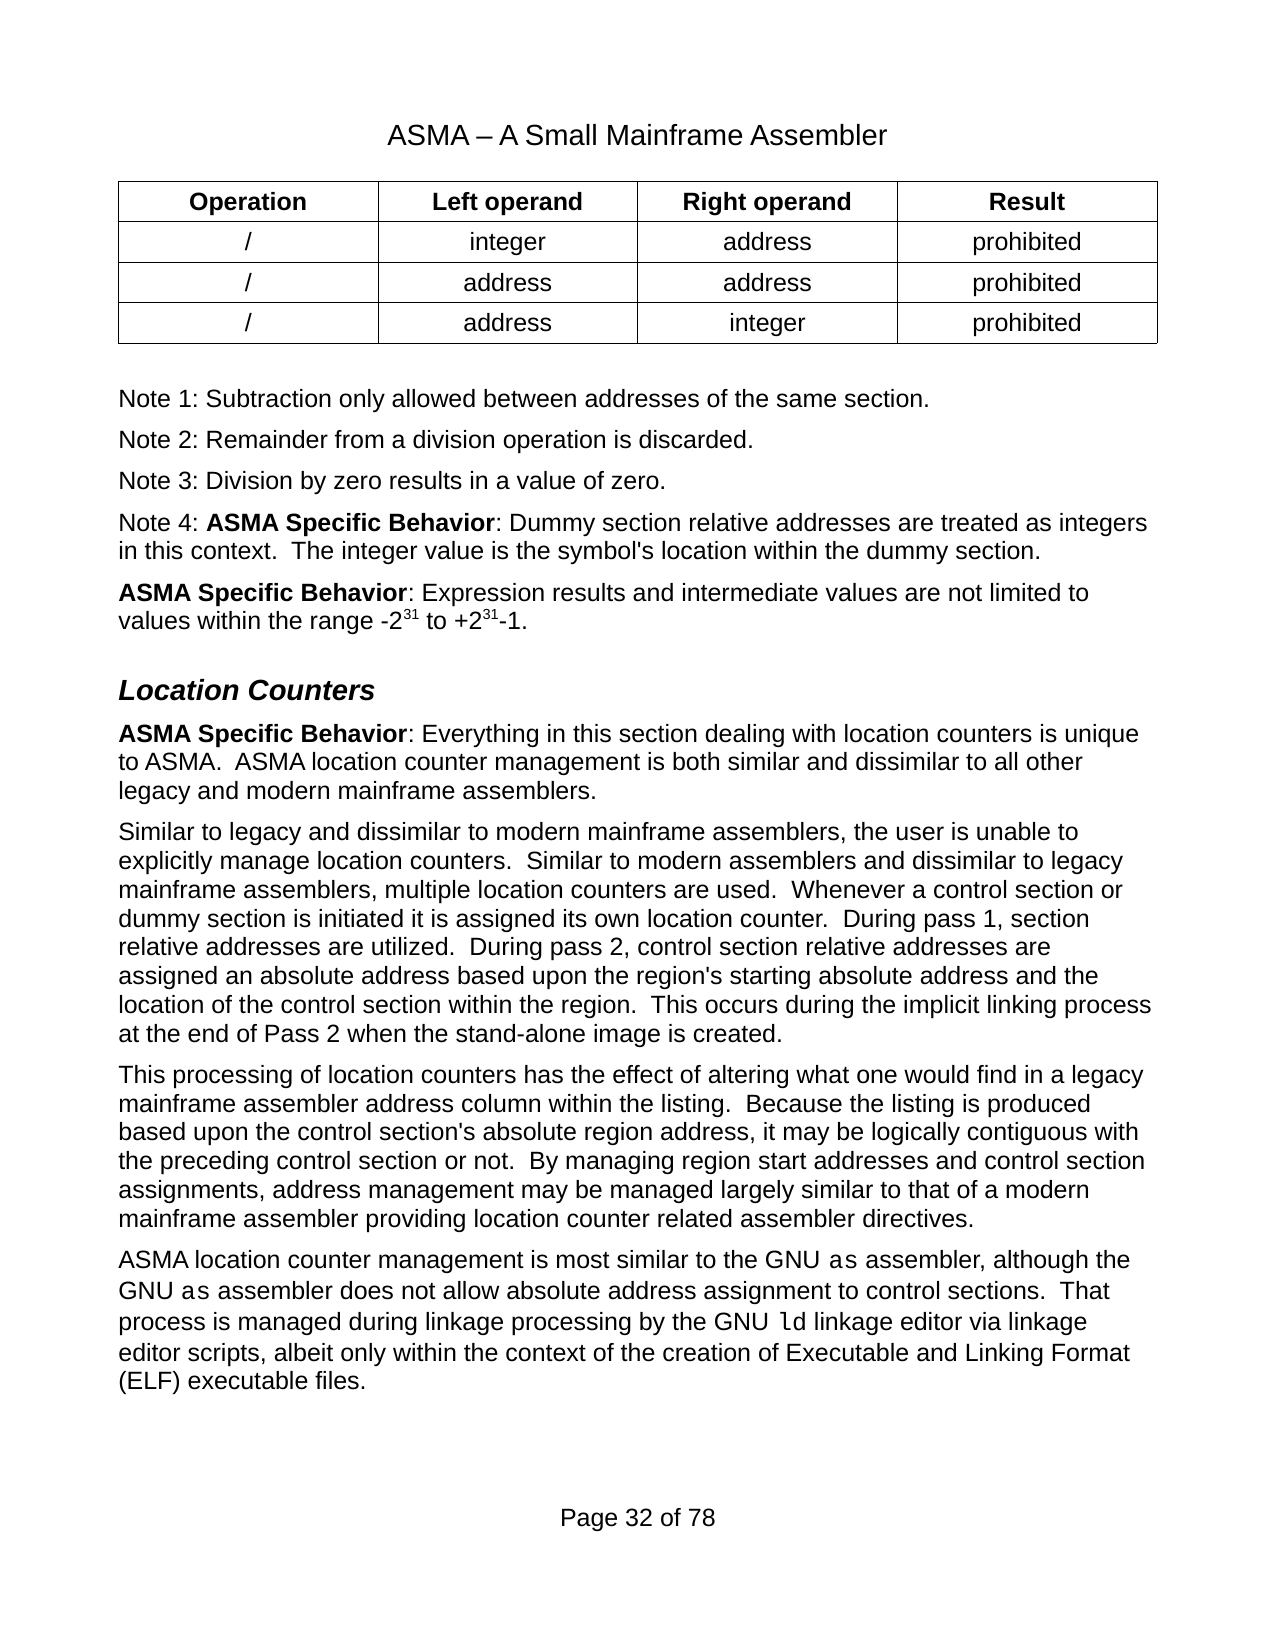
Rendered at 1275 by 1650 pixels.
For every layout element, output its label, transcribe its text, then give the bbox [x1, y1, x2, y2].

table_cell address [638, 222, 897, 262]
table_header Left operand [379, 182, 637, 221]
table_cell integer [638, 303, 897, 342]
table_cell prohibited [898, 222, 1157, 262]
table_cell address [379, 263, 637, 302]
text Note 4: ASMA Specific Behavior: Dummy section relative addresses are treated as integers in this context. The integer value is the symbol's location within the dummy section. [118, 507, 1157, 565]
text Similar to legacy and dissimilar to modern mainframe assemblers, the user is unable to explicitly manage location counters. Similar to modern assemblers and dissimilar to legacy mainframe assemblers, multiple location counters are used. Whenever a control section or dummy section is initiated it is assigned its own location counter. During pass 1, section relative addresses are utilized. During pass 2, control section relative addresses are assigned an absolute address based upon the region's starting absolute address and the location of the control section within the region. This occurs during the implicit linking process at the end of Pass 2 when the stand-alone image is created. [118, 817, 1157, 1047]
table_cell / [119, 263, 378, 302]
text Note 1: Subtraction only allowed between addresses of the same section. [118, 384, 1157, 412]
text Note 3: Division by zero results in a value of zero. [118, 466, 1157, 495]
table_header Result [898, 182, 1157, 221]
table_cell address [638, 263, 897, 302]
text This processing of location counters has the effect of altering what one would find in a legacy mainframe assembler address column within the listing. Because the listing is produced based upon the control section's absolute region address, it may be logically contiguous with the preceding control section or not. By managing region start addresses and control section assignments, address management may be managed largely similar to that of a modern mainframe assembler providing location counter related assembler directives. [118, 1060, 1157, 1232]
table_cell / [119, 303, 378, 342]
table_cell integer [379, 222, 637, 262]
table_header Right operand [638, 182, 897, 221]
text ASMA Specific Behavior: Everything in this section dealing with location counters is unique to ASMA. ASMA location counter management is both similar and dissimilar to all other legacy and modern mainframe assemblers. [118, 718, 1157, 805]
table_cell / [119, 222, 378, 262]
subtitle Location Counters [118, 672, 1157, 706]
table_cell prohibited [898, 263, 1157, 302]
text ASMA location counter management is most similar to the GNU as assembler, although the GNU as assembler does not allow absolute address assignment to control sections. That process is managed during linkage processing by the GNU ld linkage editor via linkage editor scripts, albeit only within the context of the creation of Executable and Linking Format (ELF) executable files. [118, 1245, 1157, 1395]
table_cell prohibited [898, 303, 1157, 342]
text ASMA Specific Behavior: Expression results and intermediate values are not limited to values within the range -231 to +231-1. [118, 577, 1157, 635]
table_cell address [379, 303, 637, 342]
table_header Operation [119, 182, 378, 221]
text Note 2: Remainder from a division operation is discarded. [118, 425, 1157, 454]
